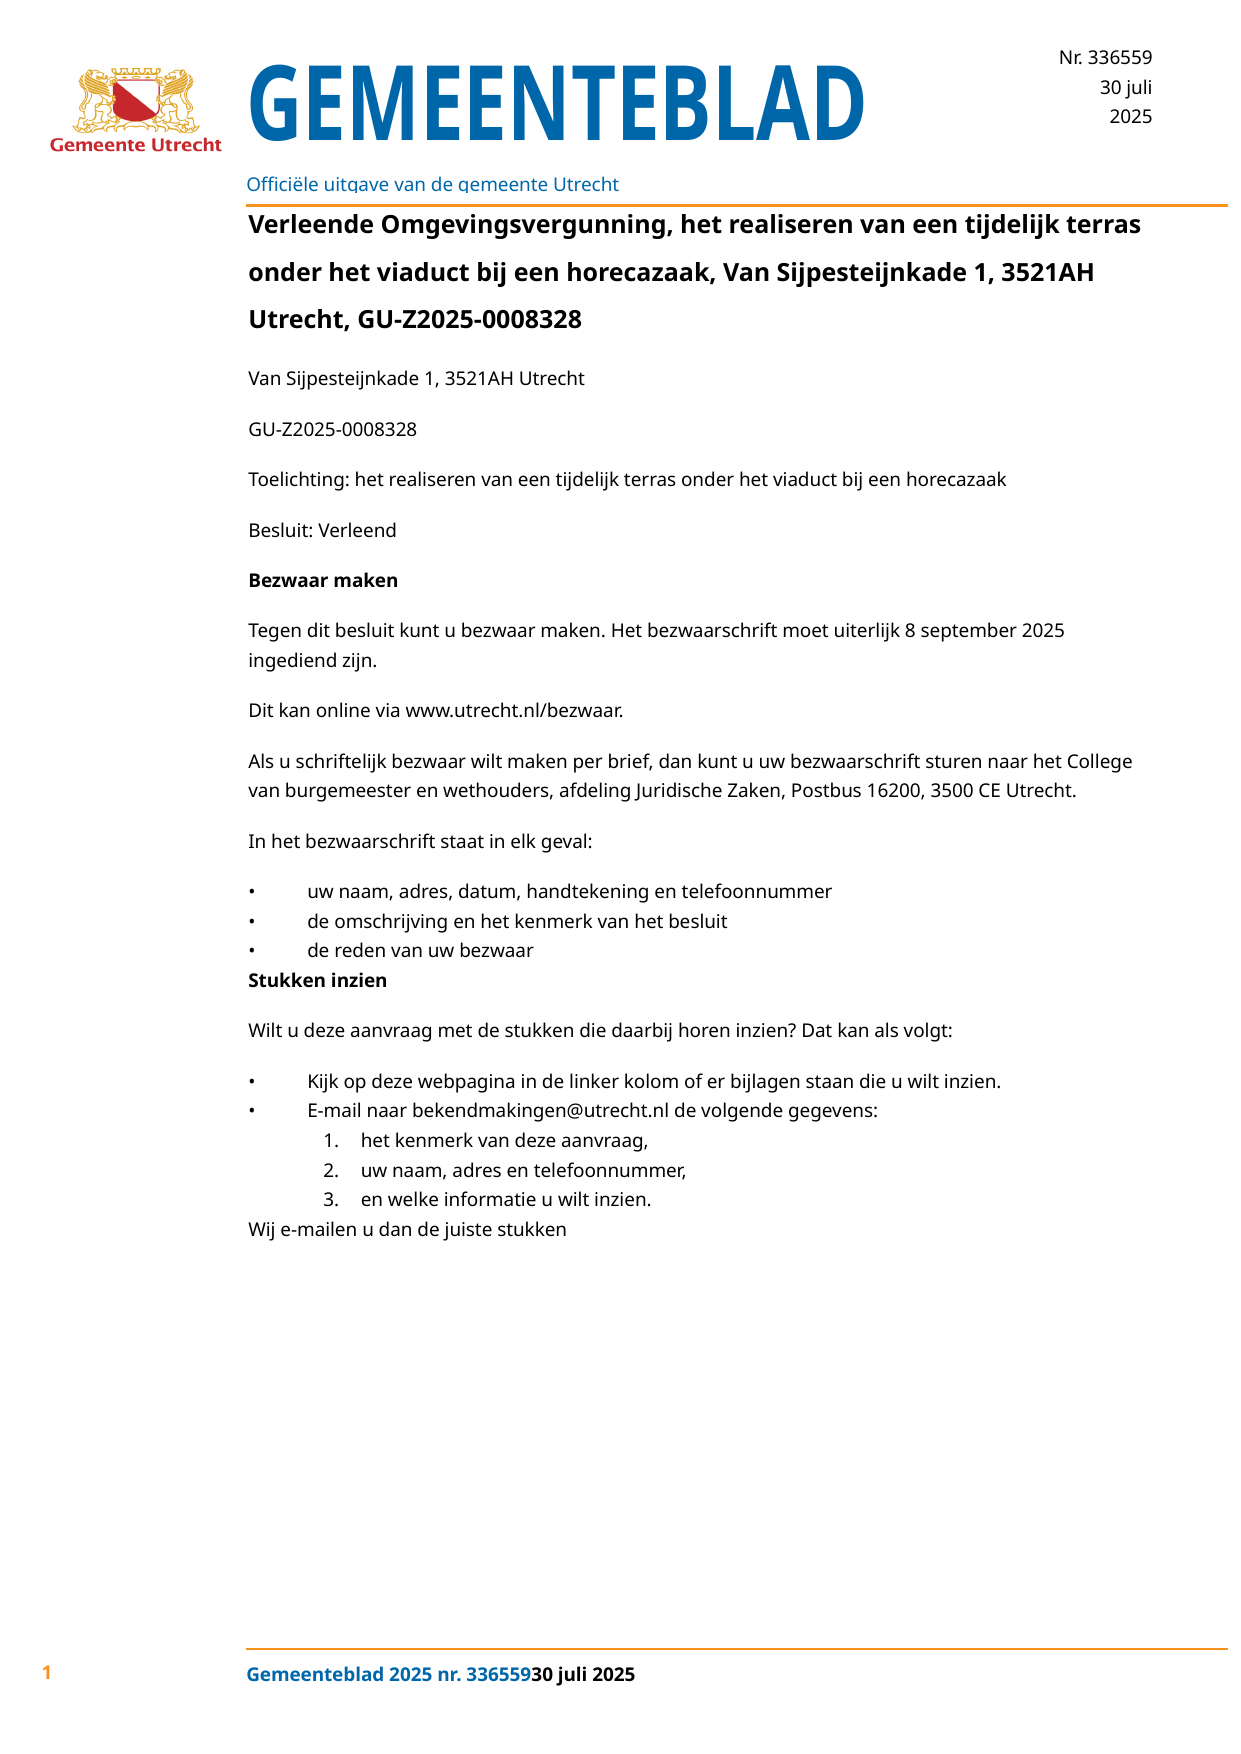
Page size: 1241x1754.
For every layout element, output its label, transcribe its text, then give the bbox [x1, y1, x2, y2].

text Stukken inzien [248, 967, 1152, 993]
list de omschrijving en het kenmerk van het besluit [248, 908, 1152, 934]
text Tegen dit besluit kunt u bezwaar maken. Het bezwaarschrift moet uiterlijk 8 september 2025 ingediend zijn. [248, 618, 1152, 673]
text Van Sijpesteijnkade 1, 3521AH Utrecht [248, 366, 1152, 391]
text Als u schriftelijk bezwaar wilt maken per brief, dan kunt u uw bezwaarschrift sturen naar het College van burgemeester en wethouders, afdeling Juridische Zaken, Postbus 16200, 3500 CE Utrecht. [248, 748, 1152, 803]
text GU-Z2025-0008328 [248, 416, 1152, 442]
list de reden van uw bezwaar [248, 938, 1152, 963]
list E-mail naar bekendmakingen@utrecht.nl de volgende gegevens: [248, 1098, 1152, 1123]
text Bezwaar maken [248, 567, 1152, 593]
list en welke informatie u wilt inzien. [323, 1186, 1152, 1212]
text Besluit: Verleend [248, 517, 1152, 542]
text Toelichting: het realiseren van een tijdelijk terras onder het viaduct bij een horecazaak [248, 466, 1152, 492]
text Dit kan online via www.utrecht.nl/bezwaar. [248, 698, 1152, 723]
list uw naam, adres, datum, handtekening en telefoonnummer [248, 878, 1152, 904]
list uw naam, adres en telefoonnummer, [323, 1157, 1152, 1182]
text Verleende Omgevingsvergunning, het realiseren van een tijdelijk terras onder het viaduct bij een horecazaak, Van Sijpesteijnkade 1, 3521AH Utrecht, GU-Z2025-0008328 [248, 207, 1152, 336]
list Kijk op deze webpagina in de linker kolom of er bijlagen staan die u wilt inzien. [248, 1068, 1152, 1094]
picture [41, 47, 231, 172]
text Wilt u deze aanvraag met de stukken die daarbij horen inzien? Dat kan als volgt: [248, 1018, 1152, 1043]
text Wij e-mailen u dan de juiste stukken [248, 1216, 1152, 1242]
list het kenmerk van deze aanvraag, [323, 1127, 1152, 1153]
text In het bezwaarschrift staat in elk geval: [248, 828, 1152, 854]
